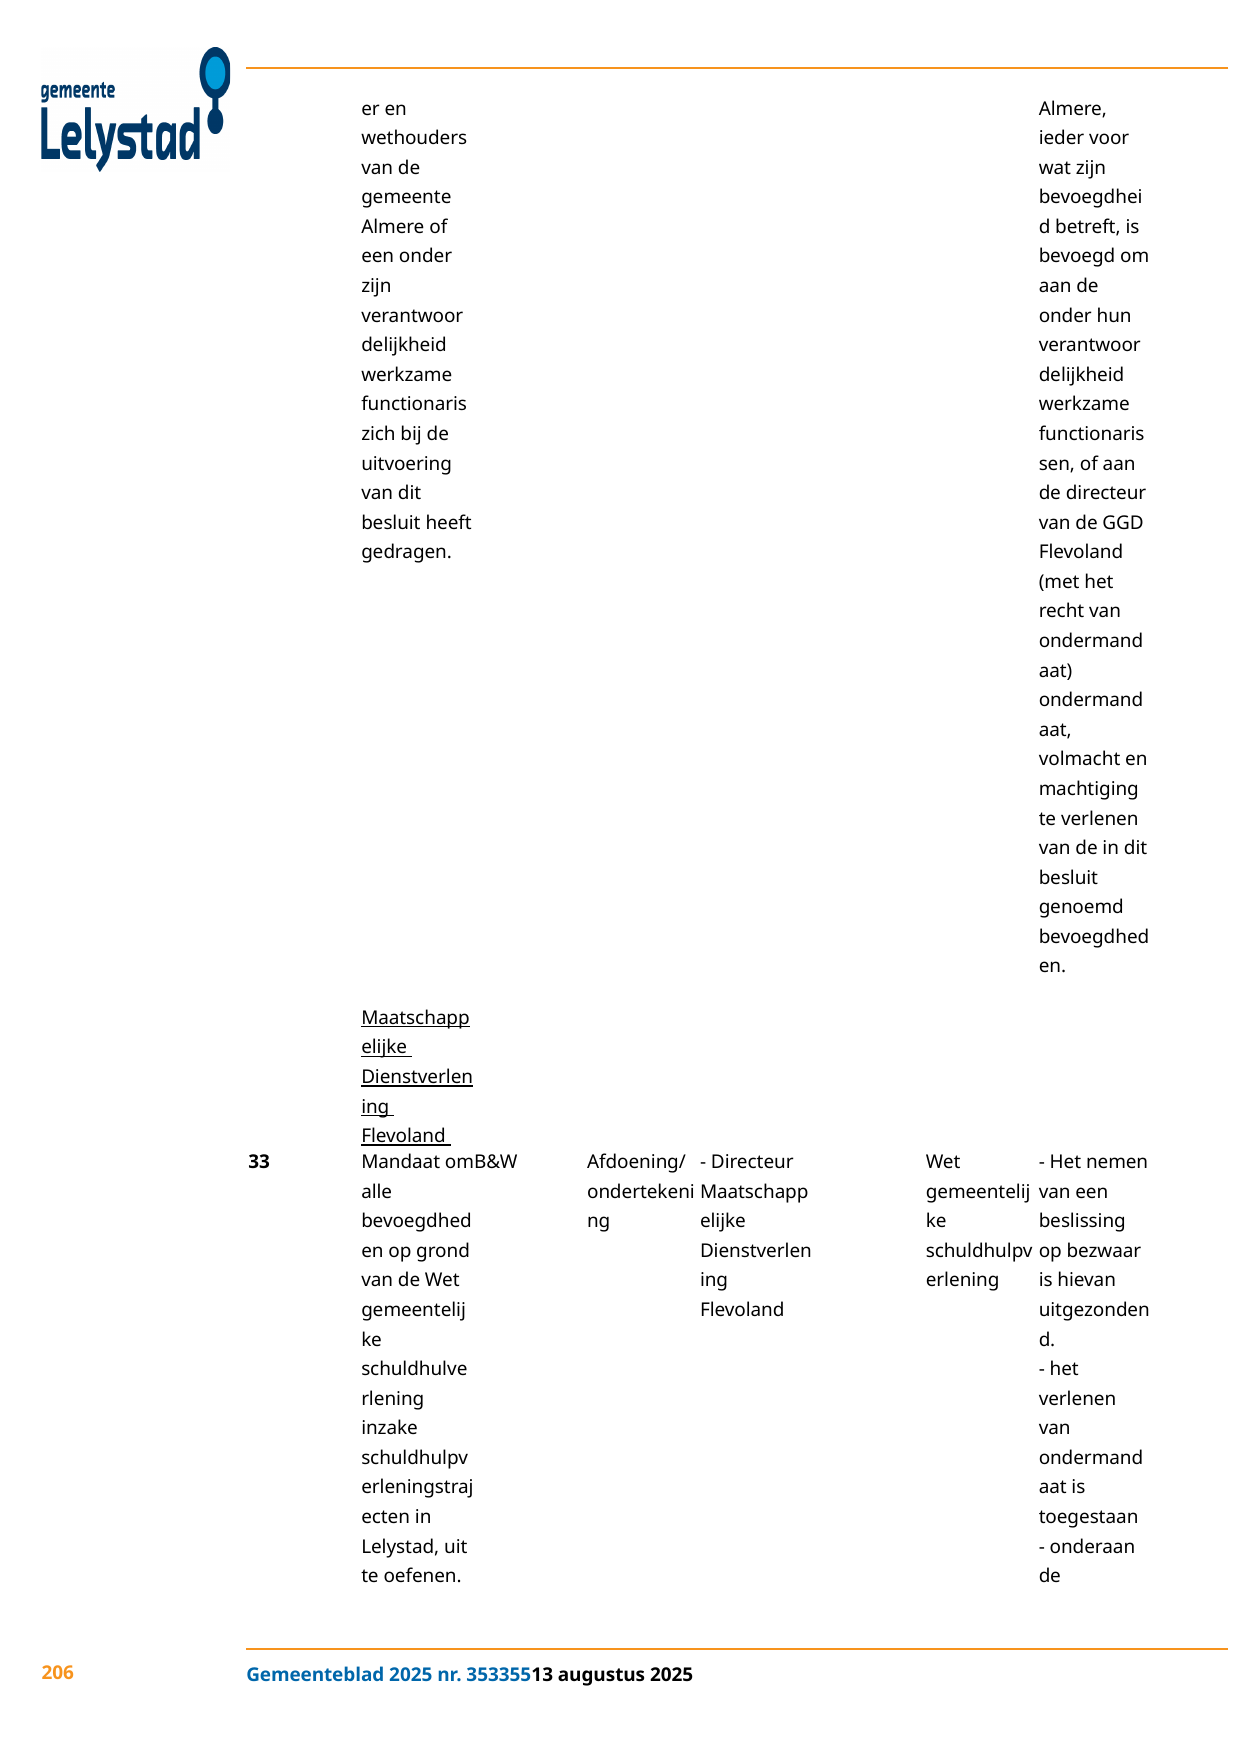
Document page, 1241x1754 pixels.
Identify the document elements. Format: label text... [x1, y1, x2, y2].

table_cell [700, 95, 813, 978]
table_cell [813, 979, 926, 1004]
table_cell [361, 979, 474, 1004]
table_cell [248, 1004, 361, 1148]
table_cell - Het nemen van een beslissing op bezwaar is hievan uitgezondend. - het verlenen van ondermandaat is toegestaan - onderaan de [1039, 1148, 1152, 1588]
table_cell [813, 1004, 926, 1148]
table_cell Wet gemeentelijke schuldhulpverlening [926, 1148, 1038, 1588]
table_cell [248, 95, 361, 978]
table_cell [700, 979, 813, 1004]
table_cell [587, 95, 700, 978]
table_cell er en wethouders van de gemeente Almere of een onder zijn verantwoordelijkheid werkzame functionaris zich bij de uitvoering van dit besluit heeft gedragen. [361, 95, 474, 978]
table_cell Maatschappelijke Dienstverlening Flevoland [361, 1004, 474, 1148]
table_cell [474, 95, 587, 978]
table_cell [926, 95, 1038, 978]
table_cell Almere, ieder voor wat zijn bevoegdheid betreft, is bevoegd om aan de onder hun verantwoordelijkheid werkzame functionarissen, of aan de directeur van de GGD Flevoland (met het recht van ondermandaat) ondermandaat, volmacht en machtiging te verlenen van de in dit besluit genoemd bevoegdheden. [1039, 95, 1152, 978]
table_cell [813, 1148, 926, 1588]
table_cell [700, 1004, 813, 1148]
table_cell [587, 979, 700, 1004]
table_cell [1039, 979, 1152, 1004]
table_cell - Directeur Maatschappelijke Dienstverlening Flevoland [700, 1148, 813, 1588]
table_cell [813, 95, 926, 978]
table_cell Afdoening/ondertekening [587, 1148, 700, 1588]
picture [41, 47, 231, 172]
table_cell Mandaat om alle bevoegdheden op grond van de Wet gemeentelijke schuldhulverlening inzake schuldhulpverleningstrajecten in Lelystad, uit te oefenen. [361, 1148, 474, 1588]
table_cell 33 [248, 1148, 361, 1588]
table_cell [926, 1004, 1038, 1148]
table_cell [248, 979, 361, 1004]
table_cell [926, 979, 1038, 1004]
table_cell [474, 979, 587, 1004]
table_cell [587, 1004, 700, 1148]
table_cell [474, 1004, 587, 1148]
table_cell [1039, 1004, 1152, 1148]
table_cell B&W [474, 1148, 587, 1588]
